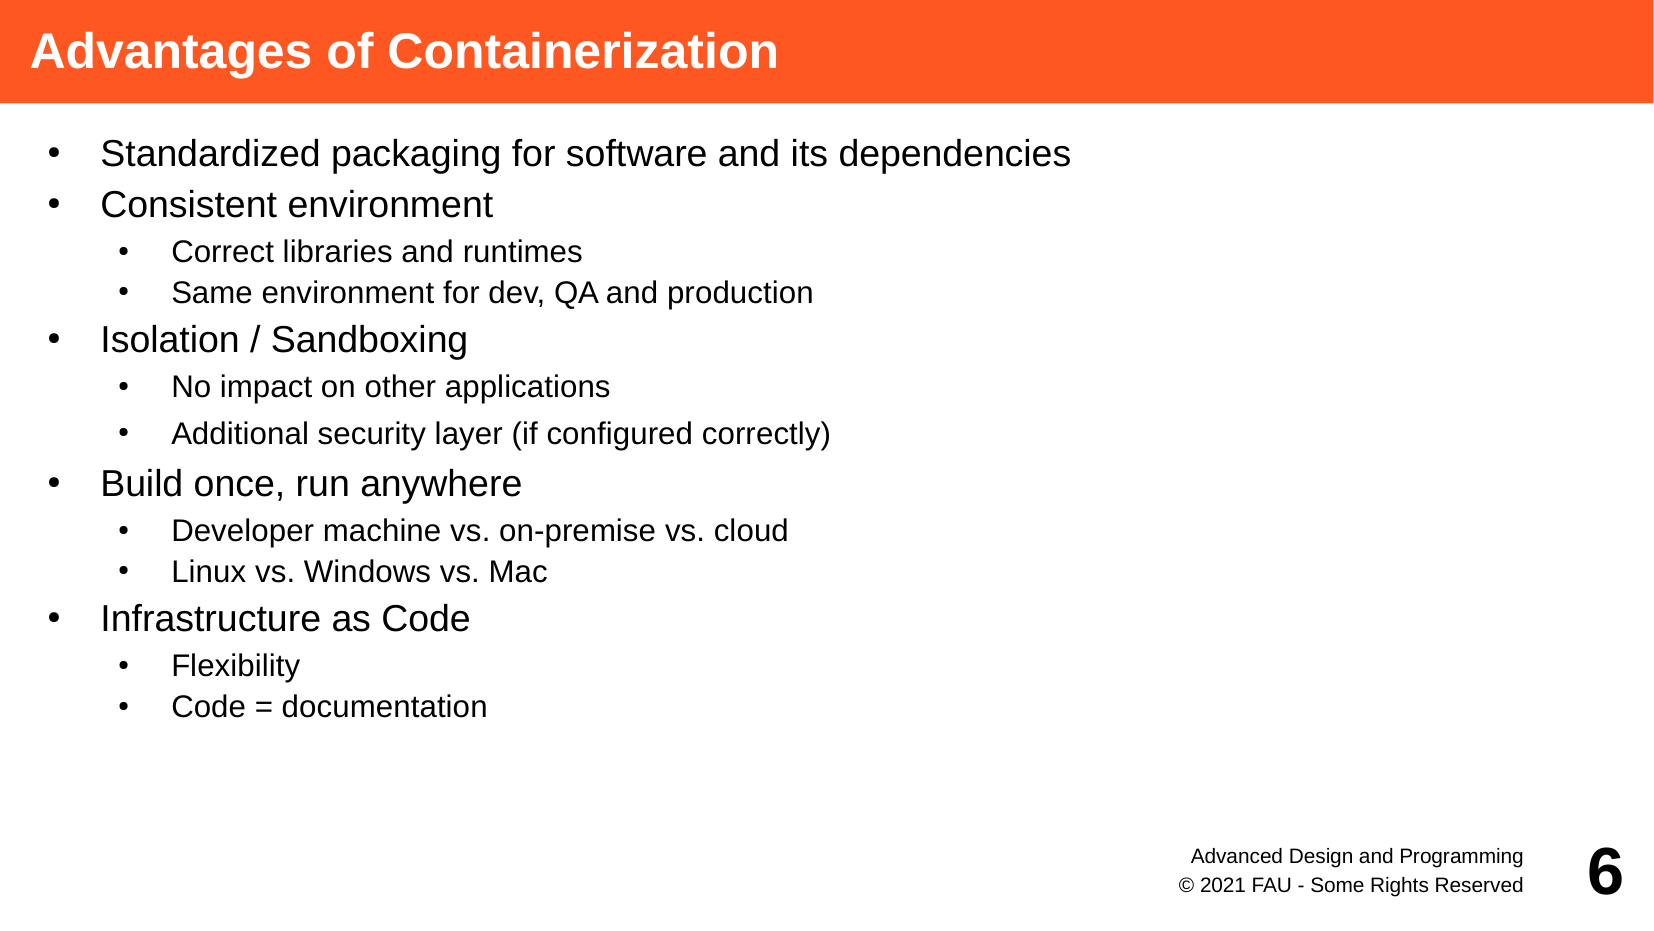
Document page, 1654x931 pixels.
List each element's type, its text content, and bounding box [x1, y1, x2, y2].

list Standardized packaging for software and its dependencies Consistent environment Correct libraries and runtimes Same environment for dev, QA and production Isolation / Sandboxing No impact on other applications Additional security layer (if configured correctly) Build once, run anywhere Developer machine vs. on-premise vs. cloud Linux vs. Windows vs. Mac Infrastructure as Code Flexibility Code = documentation [29, 132, 1625, 813]
title Advantages of Containerization [0, 0, 1654, 104]
